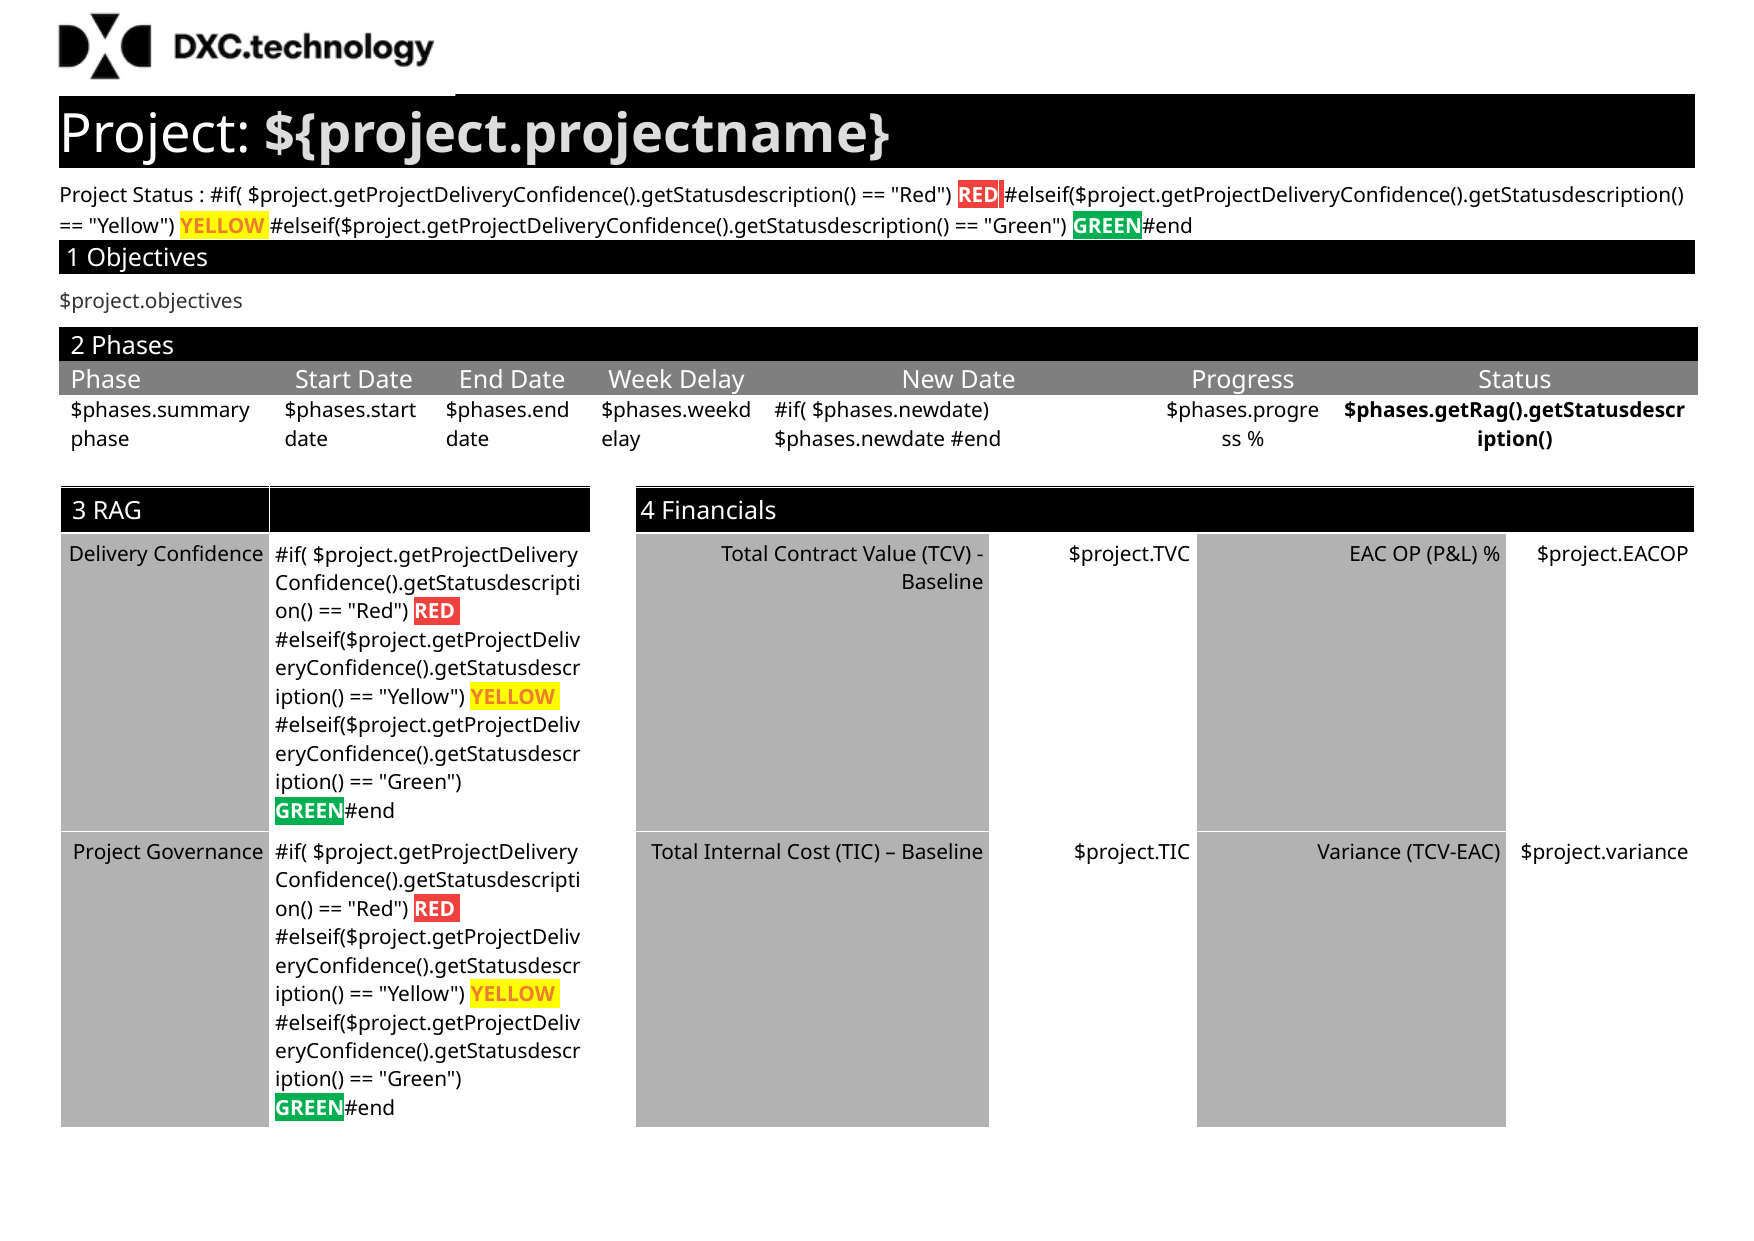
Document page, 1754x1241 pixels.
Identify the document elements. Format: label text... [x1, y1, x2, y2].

table_cell $project.variance [1507, 832, 1694, 1127]
text $project.objectives [59, 286, 1695, 315]
table_header 2 Phases [59, 327, 273, 361]
table_cell $phases.startdate [273, 395, 434, 452]
table_cell Total Contract Value (TCV) - Baseline [636, 534, 989, 831]
table_cell Week Delay [590, 361, 763, 395]
table_header [434, 327, 590, 361]
table_header [270, 488, 590, 532]
table_cell Variance (TCV-EAC) [1197, 832, 1506, 1127]
table_cell $project.TVC [990, 534, 1196, 831]
table_cell Project Governance [61, 832, 269, 1127]
table_header [591, 488, 635, 532]
table_cell EAC OP (P&L) % [1197, 534, 1506, 831]
table_header [1331, 327, 1698, 361]
table_cell Delivery Confidence [61, 534, 269, 831]
table_cell [591, 534, 635, 831]
text 1 Objectives [59, 240, 1695, 274]
table_cell $project.EACOP [1507, 534, 1694, 831]
table_cell #if( $project.getProjectDeliveryConfidence().getStatusdescription() == "Red") RED #elseif($project.getProjectDeliveryConfidence().getStatusdescription() == "Yellow") YELLOW #elseif($project.getProjectDeliveryConfidence().getStatusdescription() == "Green") GREEN#end [270, 534, 590, 831]
table_header [1154, 327, 1331, 361]
table_cell Status [1331, 361, 1698, 395]
table_cell New Date [763, 361, 1154, 395]
table_header [763, 327, 1154, 361]
table_cell #if( $project.getProjectDeliveryConfidence().getStatusdescription() == "Red") RED #elseif($project.getProjectDeliveryConfidence().getStatusdescription() == "Yellow") YELLOW #elseif($project.getProjectDeliveryConfidence().getStatusdescription() == "Green") GREEN#end [270, 832, 590, 1127]
text Project Status : #if( $project.getProjectDeliveryConfidence().getStatusdescription() == "Red") RED #elseif($project.getProjectDeliveryConfidence().getStatusdescription() == "Yellow") YELLOW #elseif($project.getProjectDeliveryConfidence().getStatusdescription() == "Green") GREEN#end [59, 180, 1695, 240]
table_cell #if( $phases.newdate)$phases.newdate #end [763, 395, 1154, 452]
table_cell Total Internal Cost (TIC) – Baseline [636, 832, 989, 1127]
table_header 3 RAG [61, 488, 269, 532]
table_header [590, 327, 763, 361]
table_cell $phases.progress % [1154, 395, 1331, 452]
table_cell $phases.summaryphase [59, 395, 273, 452]
table_cell [591, 832, 635, 1127]
table_header [273, 327, 434, 361]
table_header 4 Financials [636, 488, 1694, 532]
table_cell Phase [59, 361, 273, 395]
table_cell $project.TIC [990, 832, 1196, 1127]
table_cell $phases.weekdelay [590, 395, 763, 452]
table_cell Progress [1154, 361, 1331, 395]
table_cell $phases.getRag().getStatusdescription() [1331, 395, 1698, 452]
table_cell End Date [434, 361, 590, 395]
table_cell Start Date [273, 361, 434, 395]
table_cell $phases.enddate [434, 395, 590, 452]
